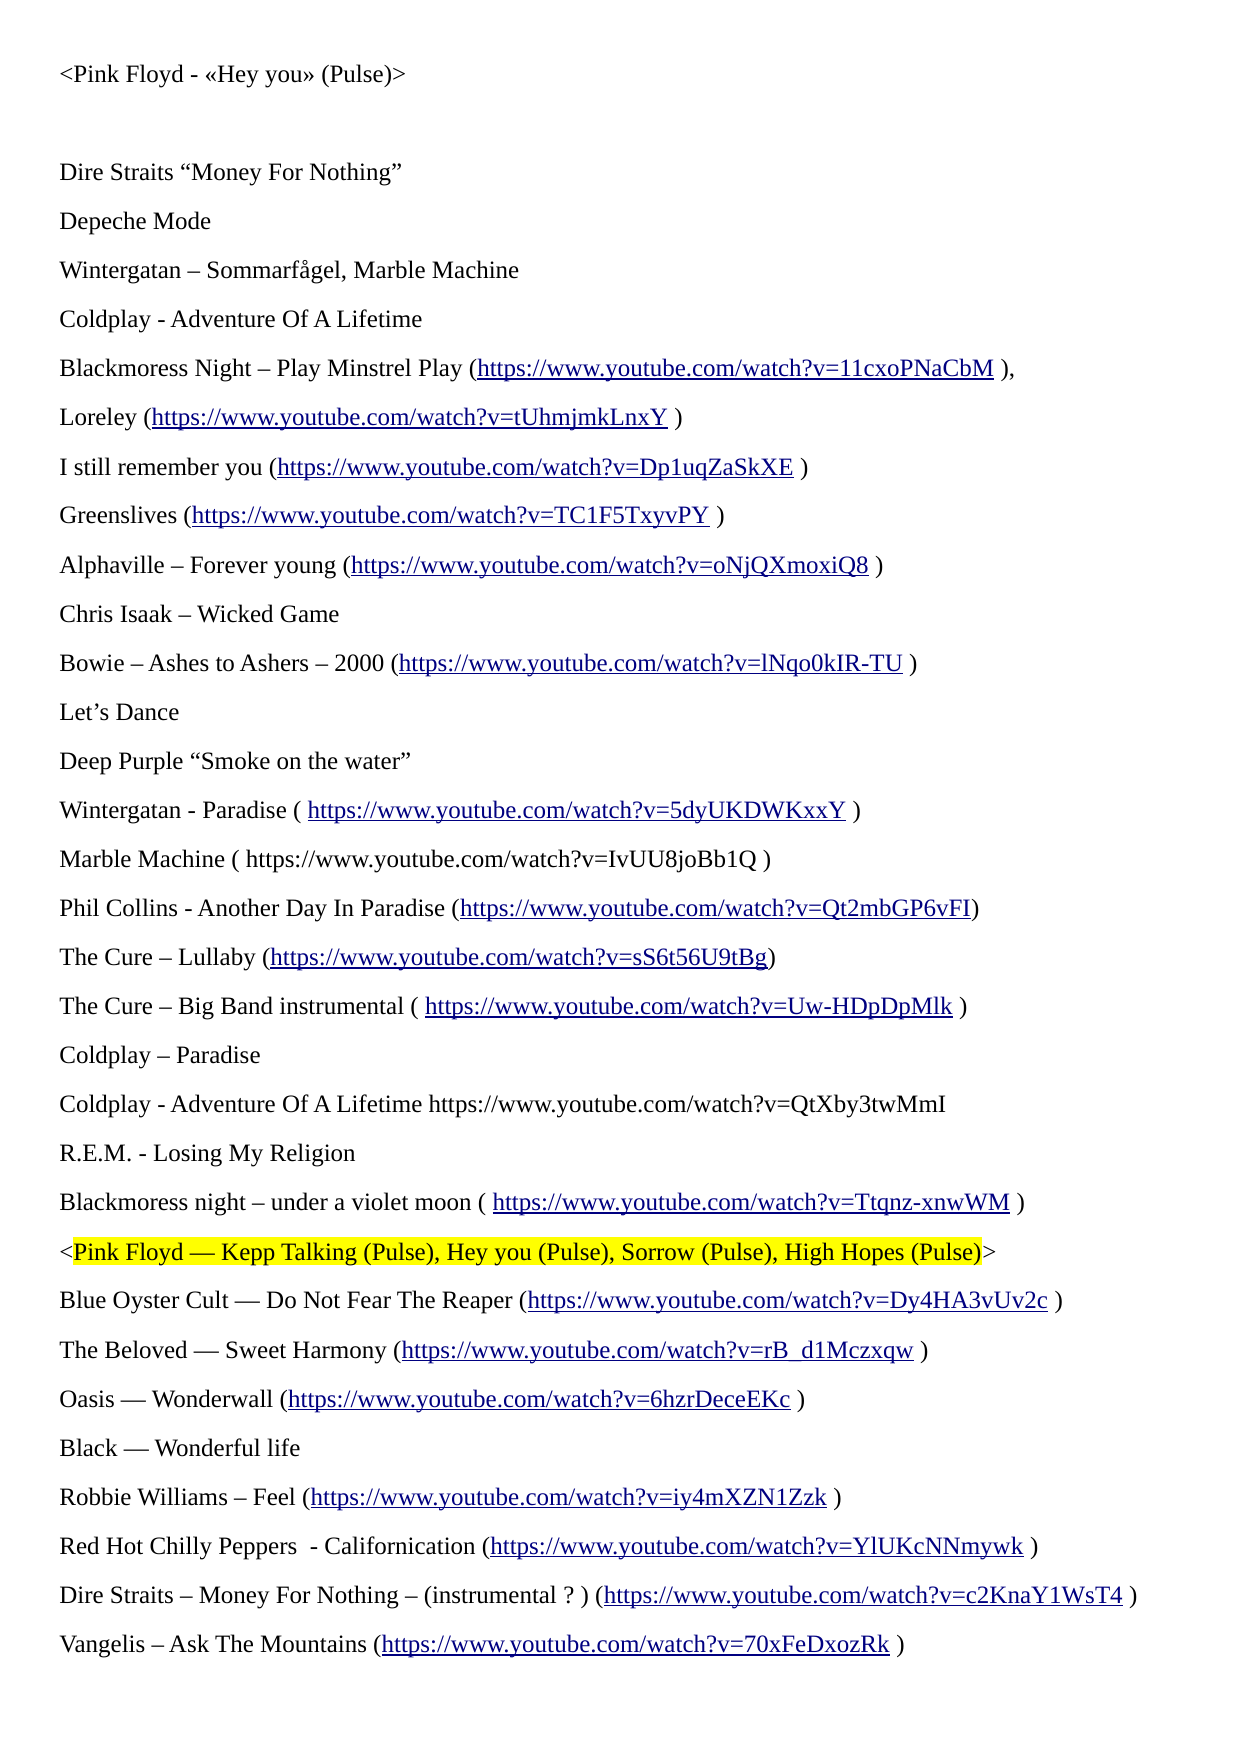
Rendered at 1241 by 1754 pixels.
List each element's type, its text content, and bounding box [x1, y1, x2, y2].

text Blue Oyster Cult — Do Not Fear The Reaper (https://www.youtube.com/watch?v=Dy4HA3vUv2c ) [59, 1286, 1181, 1314]
text The Cure – Lullaby (https://www.youtube.com/watch?v=sS6t56U9tBg) [59, 942, 1181, 971]
text Red Hot Chilly Peppers - Californication (https://www.youtube.com/watch?v=YlUKcNNmywk ) [59, 1531, 1181, 1560]
text Bowie – Ashes to Ashers – 2000 (https://www.youtube.com/watch?v=lNqo0kIR-TU ) [59, 648, 1181, 677]
text Deep Purple “Smoke on the water” [59, 746, 1181, 775]
text Oasis — Wonderwall (https://www.youtube.com/watch?v=6hzrDeceEKc ) [59, 1384, 1181, 1412]
text R.E.M. - Losing My Religion [59, 1138, 1181, 1167]
text Robbie Williams – Feel (https://www.youtube.com/watch?v=iy4mXZN1Zzk ) [59, 1482, 1181, 1511]
text <Pink Floyd — Kepp Talking (Pulse), Hey you (Pulse), Sorrow (Pulse), High Hopes (Pulse)> [59, 1237, 1181, 1265]
text Blackmoress Night – Play Minstrel Play (https://www.youtube.com/watch?v=11cxoPNaCbM ), [59, 353, 1181, 382]
text I still remember you (https://www.youtube.com/watch?v=Dp1uqZaSkXE ) [59, 452, 1181, 480]
text Let’s Dance [59, 697, 1181, 726]
text Loreley (https://www.youtube.com/watch?v=tUhmjmkLnxY ) [59, 402, 1181, 431]
text Dire Straits – Money For Nothing – (instrumental ? ) (https://www.youtube.com/watch?v=c2KnaY1WsT4 ) [59, 1580, 1181, 1609]
text Coldplay - Adventure Of A Lifetime [59, 304, 1181, 333]
text Depeche Mode [59, 206, 1181, 235]
text Vangelis – Ask The Mountains (https://www.youtube.com/watch?v=70xFeDxozRk ) [59, 1629, 1181, 1658]
text Chris Isaak – Wicked Game [59, 599, 1181, 627]
text Blackmoress night – under a violet moon ( https://www.youtube.com/watch?v=Ttqnz-xnwWM ) [59, 1187, 1181, 1216]
text Marble Machine ( https://www.youtube.com/watch?v=IvUU8joBb1Q ) [59, 844, 1181, 873]
text Wintergatan - Paradise ( https://www.youtube.com/watch?v=5dyUKDWKxxY ) [59, 795, 1181, 824]
text Phil Collins - Another Day In Paradise (https://www.youtube.com/watch?v=Qt2mbGP6vFI) [59, 893, 1181, 922]
text The Cure – Big Band instrumental ( https://www.youtube.com/watch?v=Uw-HDpDpMlk ) [59, 991, 1181, 1020]
text Alphaville – Forever young (https://www.youtube.com/watch?v=oNjQXmoxiQ8 ) [59, 550, 1181, 578]
text Dire Straits “Money For Nothing” [59, 157, 1181, 186]
text Coldplay - Adventure Of A Lifetime https://www.youtube.com/watch?v=QtXby3twMmI [59, 1089, 1181, 1118]
text Wintergatan – Sommarfågel, Marble Machine [59, 255, 1181, 284]
text Black — Wonderful life [59, 1433, 1181, 1462]
text <Pink Floyd - «Hey you» (Pulse)> [59, 59, 1181, 88]
text Greenslives (https://www.youtube.com/watch?v=TC1F5TxyvPY ) [59, 501, 1181, 529]
text Coldplay – Paradise [59, 1040, 1181, 1069]
text The Beloved — Sweet Harmony (https://www.youtube.com/watch?v=rB_d1Mczxqw ) [59, 1335, 1181, 1363]
